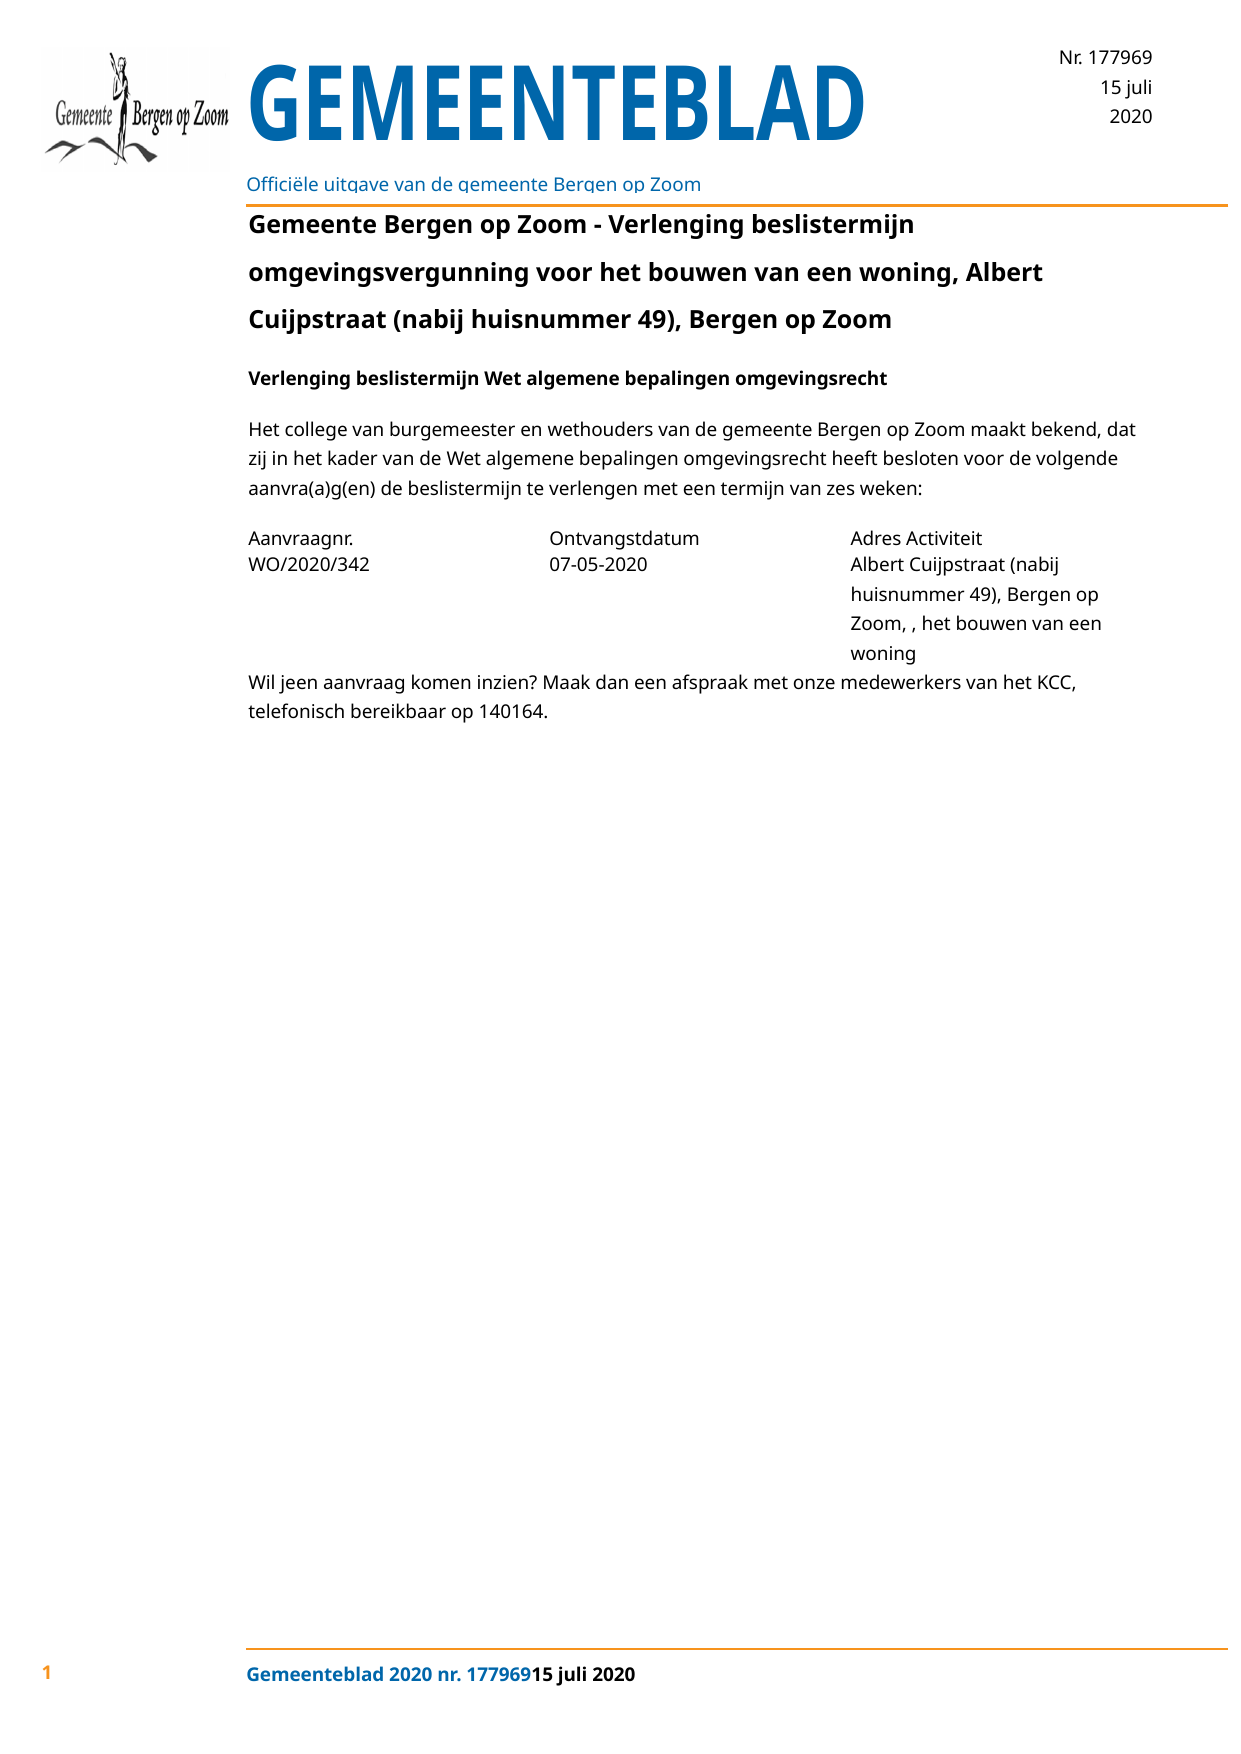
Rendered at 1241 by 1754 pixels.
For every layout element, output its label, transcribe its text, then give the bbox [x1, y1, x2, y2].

table_header Adres Activiteit [850, 526, 1152, 551]
text Gemeente Bergen op Zoom - Verlenging beslistermijn omgevingsvergunning voor het bouwen van een woning, Albert Cuijpstraat (nabij huisnummer 49), Bergen op Zoom [248, 207, 1152, 336]
table_cell Albert Cuijpstraat (nabij huisnummer 49), Bergen op Zoom, , het bouwen van een woning [850, 551, 1152, 666]
text Het college van burgemeester en wethouders van de gemeente Bergen op Zoom maakt bekend, dat zij in het kader van de Wet algemene bepalingen omgevingsrecht heeft besloten voor de volgende aanvra(a)g(en) de beslistermijn te verlengen met een termijn van zes weken: [248, 416, 1152, 501]
picture [41, 47, 231, 172]
text Verlenging beslistermijn Wet algemene bepalingen omgevingsrecht [248, 366, 1152, 391]
table_header Ontvangstdatum [549, 526, 850, 551]
table_header Aanvraagnr. [248, 526, 549, 551]
table_cell 07-05-2020 [549, 551, 850, 666]
table_cell WO/2020/342 [248, 551, 549, 666]
text Wil jeen aanvraag komen inzien? Maak dan een afspraak met onze medewerkers van het KCC, telefonisch bereikbaar op 140164. [248, 669, 1152, 724]
